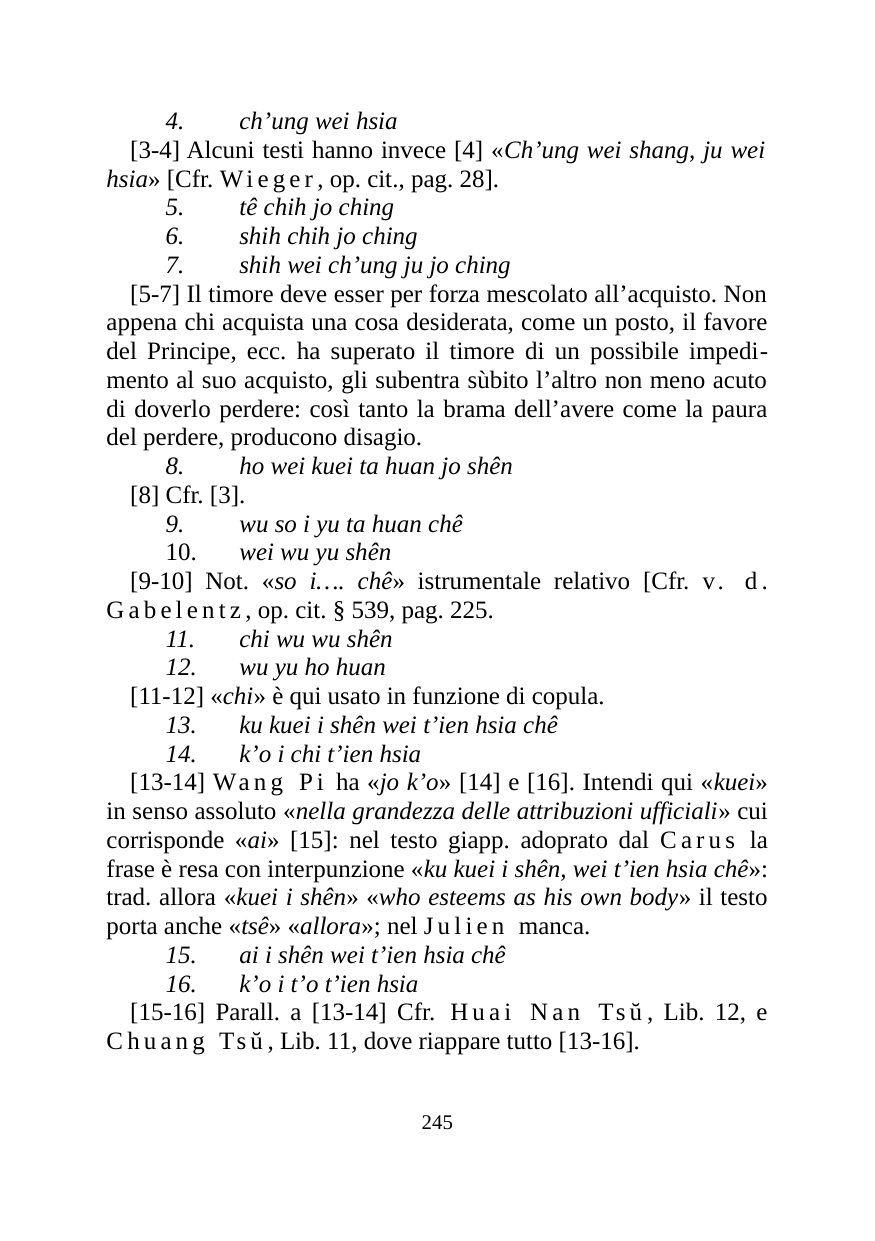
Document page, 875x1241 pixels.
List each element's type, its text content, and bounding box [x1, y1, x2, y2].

text [9-10] Not. «so i…. chê» istrumentale relativo [Cfr. v. d. Gabelentz, op. cit. § 539, pag. 225. [106, 566, 768, 624]
text [5-7] Il timore deve esser per forza mescolato all’acquisto. Non appena chi acquista una cosa desiderata, come un posto, il favore del Principe, ecc. ha superato il timore di un possibile impedi­mento al suo acquisto, gli subentra sùbito l’altro non meno acuto di doverlo perdere: così tanto la brama dell’avere come la paura del perdere, producono disagio. [106, 279, 768, 451]
list wu yu ho huan [165, 652, 768, 681]
list shih chih jo ching [165, 221, 768, 250]
list ho wei kuei ta huan jo shên [165, 451, 768, 480]
text [11-12] «chi» è qui usato in funzione di copula. [106, 681, 768, 710]
list ai i shên wei t’ien hsia chê [165, 940, 768, 969]
text [3-4] Alcuni testi hanno invece [4] «Ch’ung wei shang, ju wei hsia» [Cfr. Wieger, op. cit., pag. 28]. [106, 135, 768, 192]
list wu so i yu ta huan chê [165, 509, 768, 537]
list chi wu wu shên [165, 624, 768, 652]
list ch’ung wei hsia [165, 106, 768, 135]
list tê chih jo ching [165, 192, 768, 221]
list ku kuei i shên wei t’ien hsia chê [165, 710, 768, 739]
text [15-16] Parall. a [13-14] Cfr. Huai Nan Tsŭ, Lib. 12, e Chuang Tsŭ, Lib. 11, dove riappare tutto [13-16]. [106, 997, 768, 1055]
list k’o i t’o t’ien hsia [165, 969, 768, 997]
list k’o i chi t’ien hsia [165, 739, 768, 767]
list wei wu yu shên [165, 537, 768, 566]
text [8] Cfr. [3]. [106, 480, 768, 509]
text [13-14] Wang Pi ha «jo k’o» [14] e [16]. Intendi qui «kuei» in senso assoluto «nella grandezza delle attribuzioni ufficiali» cui corrisponde «ai» [15]: nel testo giapp. adoprato dal Carus la frase è resa con interpunzione «ku kuei i shên, wei t’ien hsia chê»: trad. allora «kuei i shên» «who esteems as his own body» il testo por­ta anche «tsê» «allora»; nel Julien manca. [106, 767, 768, 940]
list shih wei ch’ung ju jo ching [165, 250, 768, 279]
